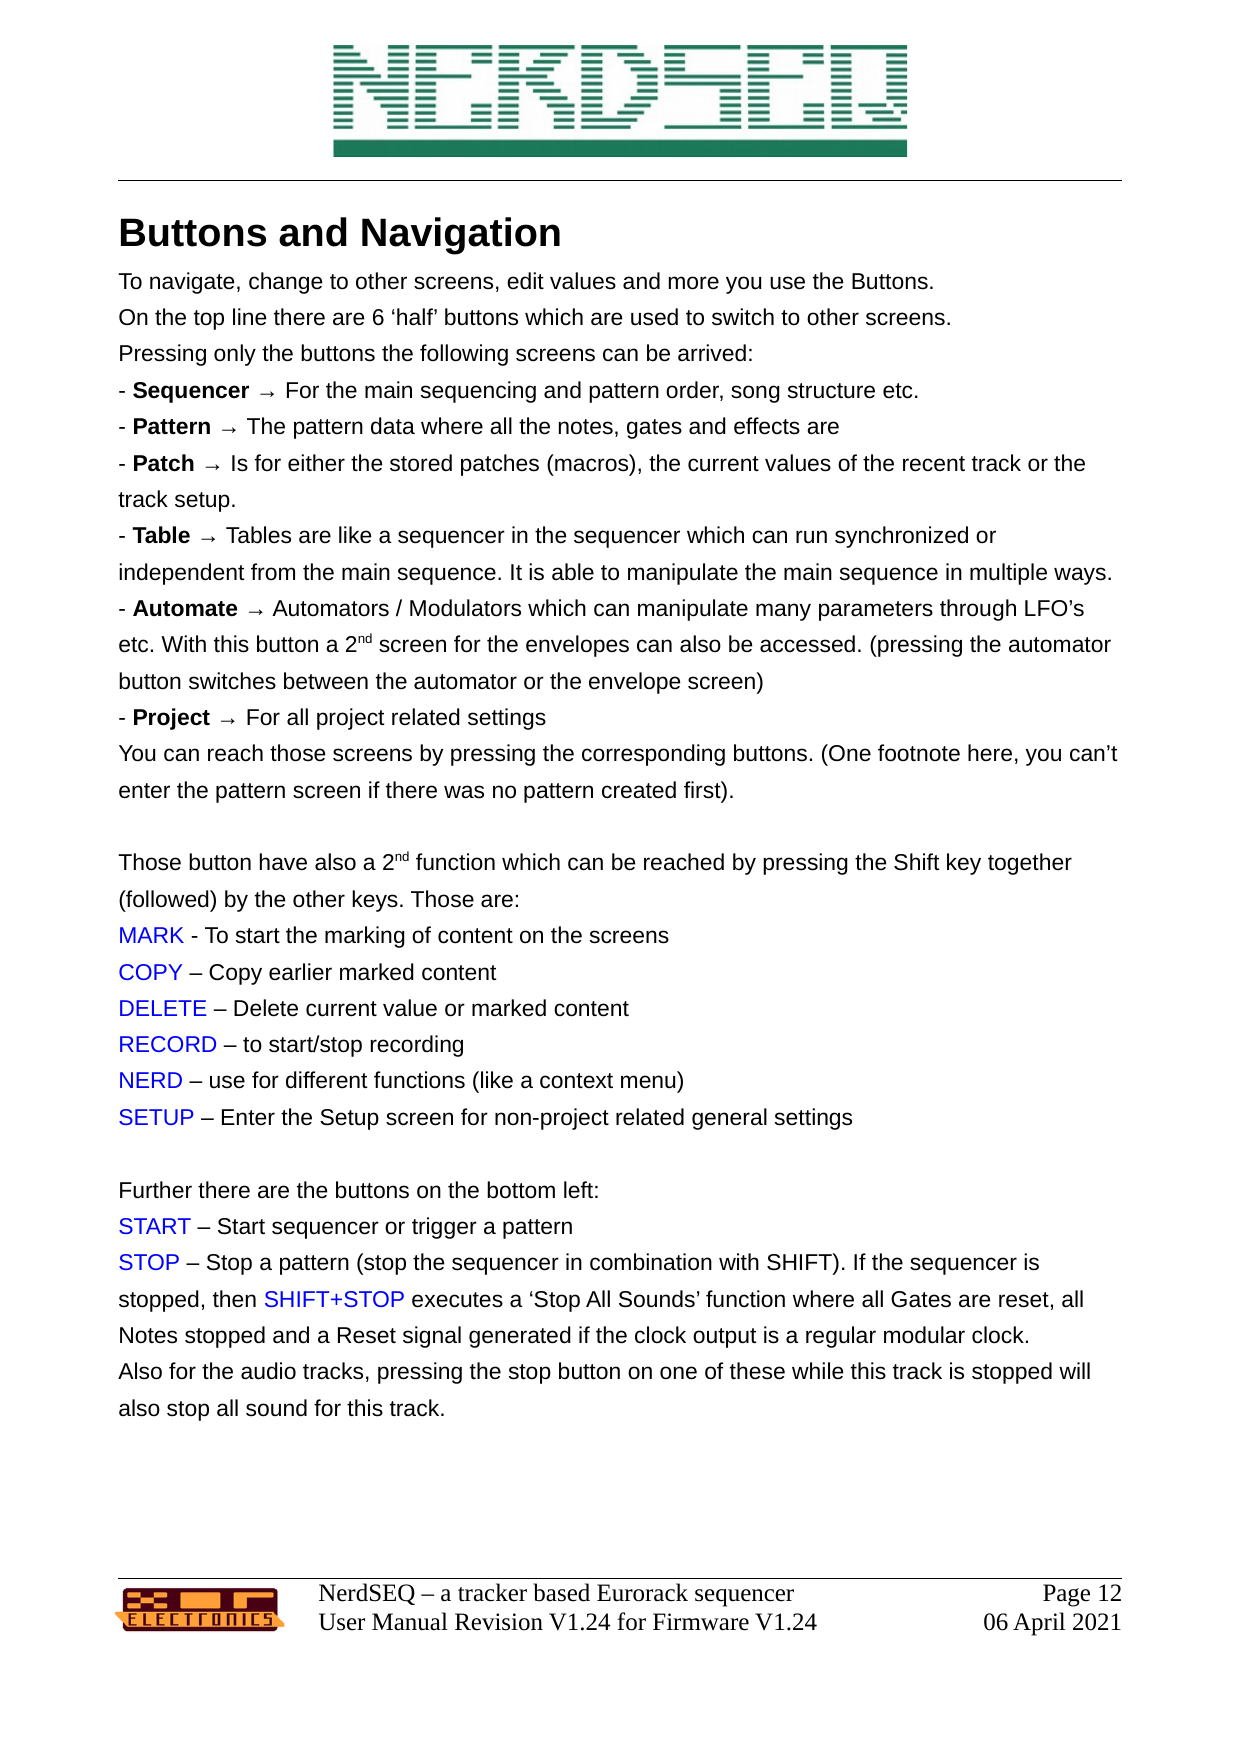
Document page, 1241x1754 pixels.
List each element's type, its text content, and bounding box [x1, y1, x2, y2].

text NERD – use for different functions (like a context menu) [118, 1067, 1122, 1094]
text - Automate → Automators / Modulators which can manipulate many parameters through LFO’s etc. With this button a 2nd screen for the envelopes can also be accessed. (pressing the automator button switches between the automator or the envelope screen) [118, 595, 1122, 694]
text SETUP – Enter the Setup screen for non-project related general settings [118, 1104, 1122, 1130]
text STOP – Stop a pattern (stop the sequencer in combination with SHIFT). If the sequencer is stopped, then SHIFT+STOP executes a ‘Stop All Sounds’ function where all Gates are reset, all Notes stopped and a Reset signal generated if the clock output is a regular modular clock. [118, 1249, 1122, 1348]
text COPY – Copy earlier marked content [118, 958, 1122, 985]
text - Project → For all project related settings [118, 704, 1122, 730]
text - Sequencer → For the main sequencing and pattern order, song structure etc. [118, 377, 1122, 403]
text - Patch → Is for either the stored patches (macros), the current values of the recent track or the track setup. [118, 449, 1122, 512]
text START – Start sequencer or trigger a pattern [118, 1213, 1122, 1239]
picture [115, 1584, 285, 1634]
text RECORD – to start/stop recording [118, 1031, 1122, 1057]
text On the top line there are 6 ‘half’ buttons which are used to switch to other screens. [118, 304, 1122, 330]
text To navigate, change to other screens, edit values and more you use the Buttons. [118, 268, 1122, 294]
text DELETE – Delete current value or marked content [118, 995, 1122, 1021]
text MARK - To start the marking of content on the screens [118, 922, 1122, 948]
text You can reach those screens by pressing the corresponding buttons. (One footnote here, you can’t enter the pattern screen if there was no pattern created first). [118, 740, 1122, 803]
text Pressing only the buttons the following screens can be arrived: [118, 340, 1122, 367]
text - Table → Tables are like a sequencer in the sequencer which can run synchronized or independent from the main sequence. It is able to manipulate the main sequence in multiple ways. [118, 522, 1122, 585]
subtitle Buttons and Navigation [118, 209, 1122, 255]
text Also for the audio tracks, pressing the stop button on one of these while this track is stopped will also stop all sound for this track. [118, 1358, 1122, 1421]
text Further there are the buttons on the bottom left: [118, 1177, 1122, 1203]
picture [333, 45, 908, 157]
text Those button have also a 2nd function which can be reached by pressing the Shift key together (followed) by the other keys. Those are: [118, 849, 1122, 912]
text - Pattern → The pattern data where all the notes, gates and effects are [118, 413, 1122, 439]
